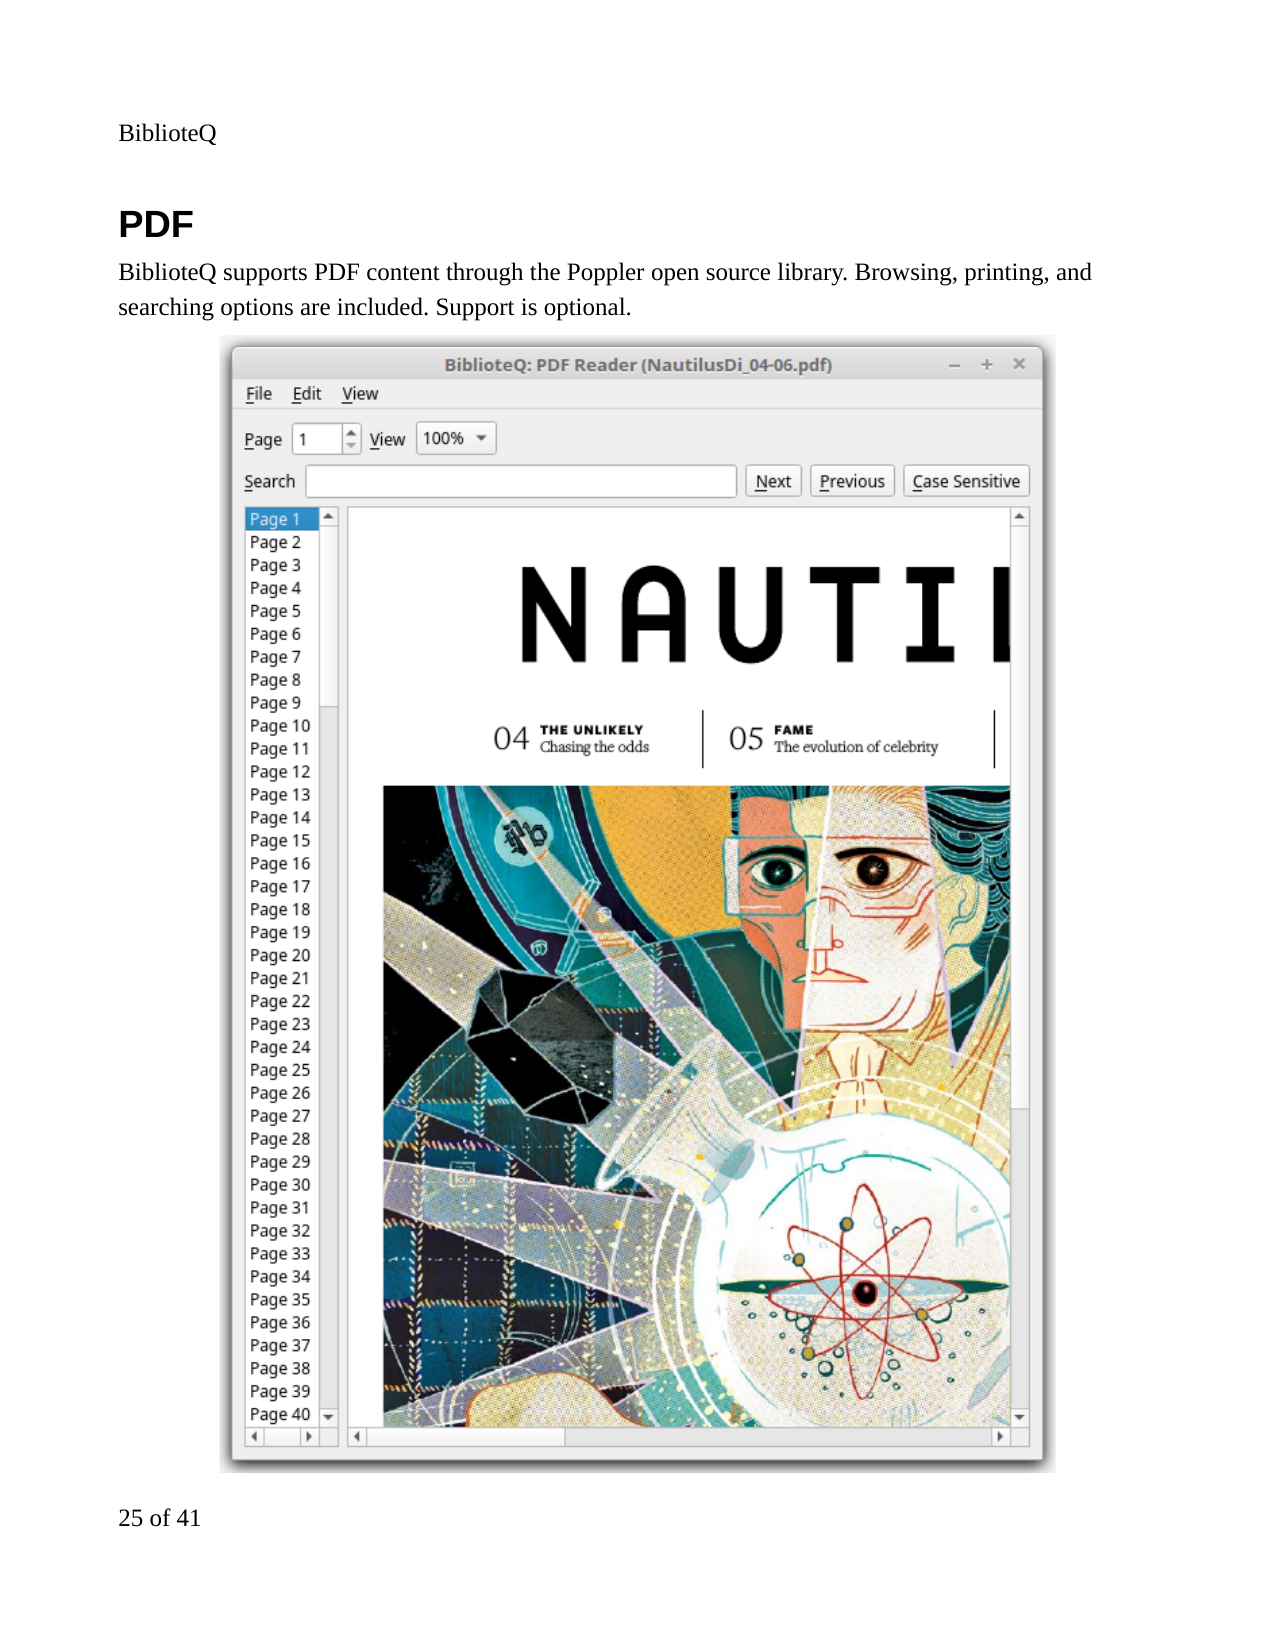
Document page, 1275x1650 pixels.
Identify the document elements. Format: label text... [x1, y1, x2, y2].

subtitle PDF [118, 201, 1157, 245]
picture [219, 335, 1056, 1473]
text BiblioteQ supports PDF content through the Poppler open source library. Browsing, printing, and searching options are included. Support is optional. [118, 257, 1157, 321]
